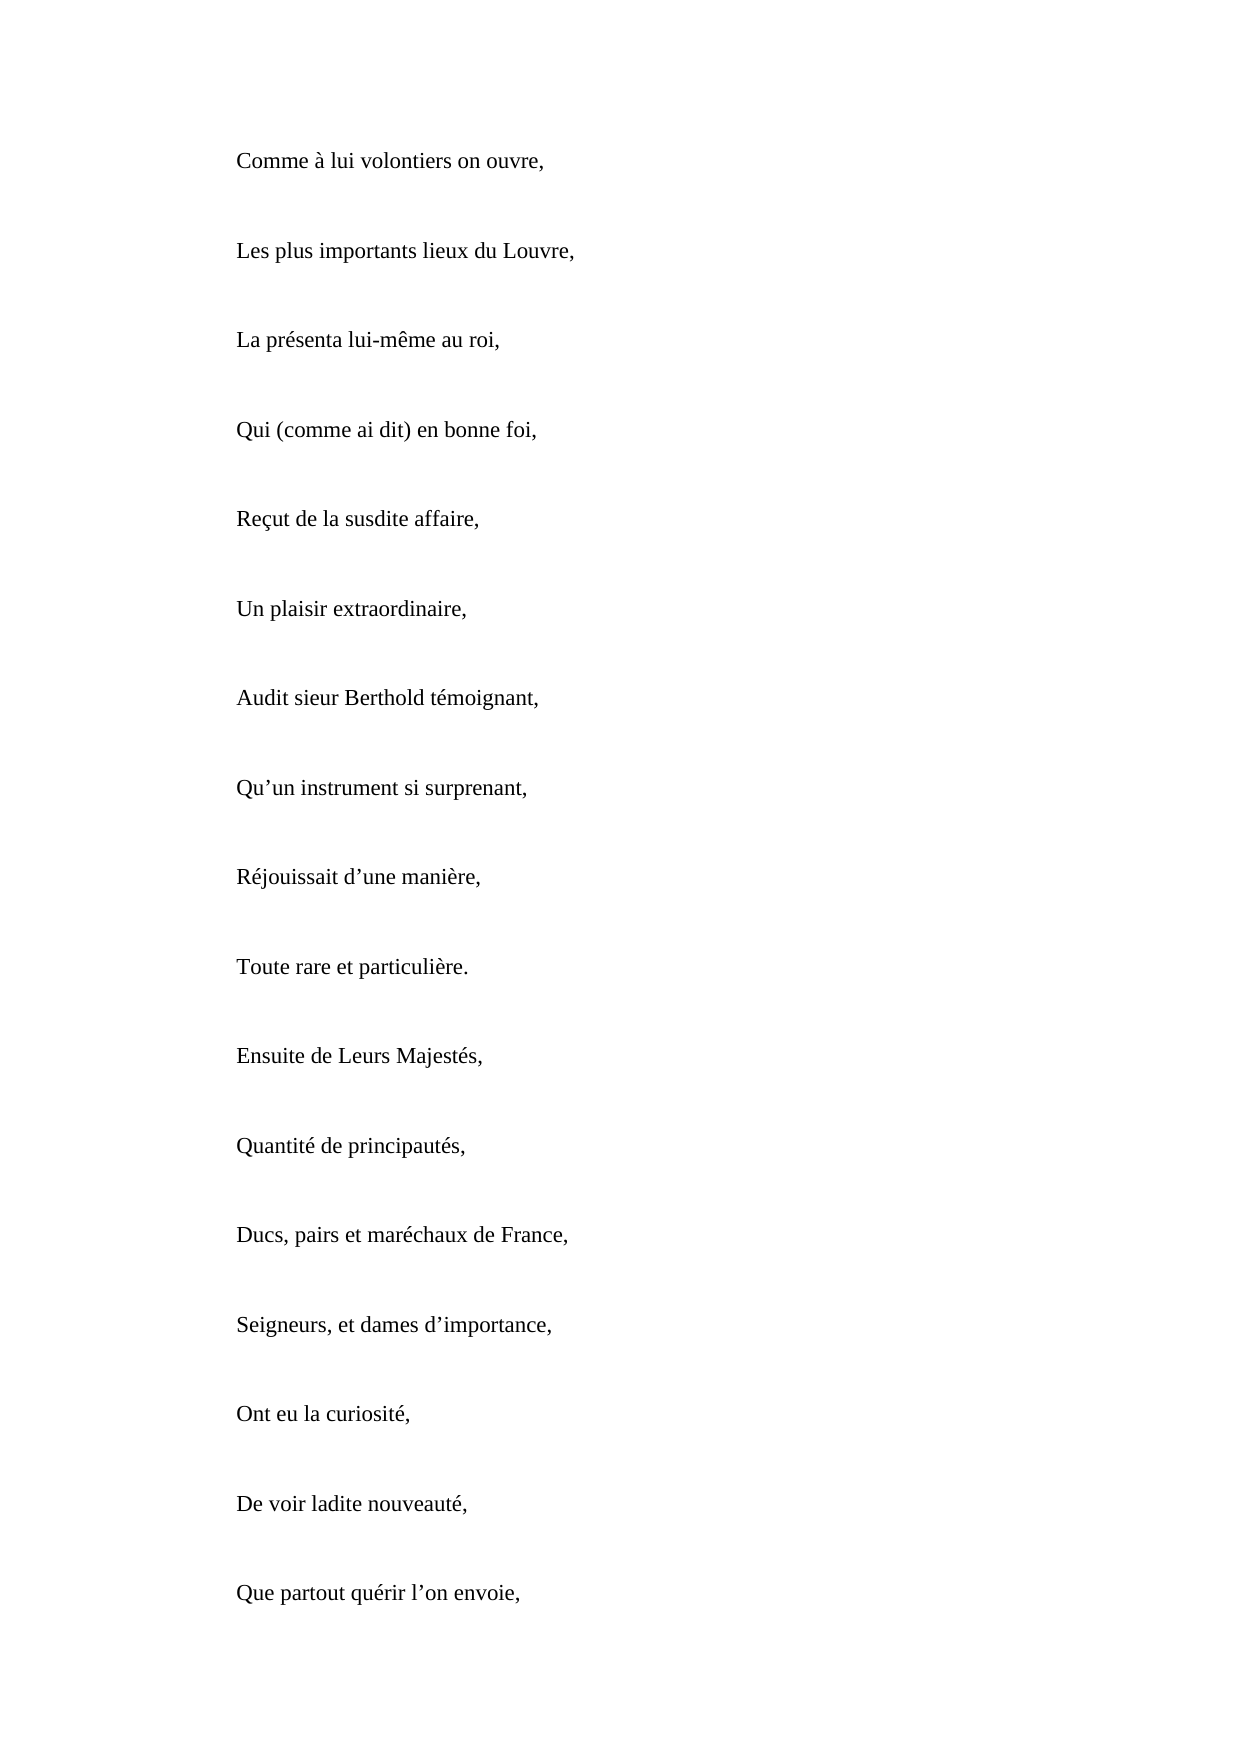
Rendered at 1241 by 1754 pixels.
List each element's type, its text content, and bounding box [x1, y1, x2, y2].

text Ducs, pairs et maréchaux de France, [236, 1221, 1093, 1248]
text Ont eu la curiosité, [236, 1400, 1093, 1427]
text Toute rare et particulière. [236, 953, 1093, 979]
text Seigneurs, et dames d’importance, [236, 1311, 1093, 1337]
text Audit sieur Berthold témoignant, [236, 684, 1093, 711]
text Ensuite de Leurs Majestés, [236, 1042, 1093, 1069]
text Que partout quérir l’on envoie, [236, 1579, 1093, 1606]
text Qu’un instrument si surprenant, [236, 774, 1093, 800]
text Qui (comme ai dit) en bonne foi, [236, 416, 1093, 442]
text Les plus importants lieux du Louvre, [236, 237, 1093, 263]
text De voir ladite nouveauté, [236, 1490, 1093, 1516]
text La présenta lui-même au roi, [236, 327, 1093, 353]
text Comme à lui volontiers on ouvre, [236, 148, 1093, 174]
text Quantité de principautés, [236, 1132, 1093, 1158]
text Reçut de la susdite affaire, [236, 506, 1093, 532]
text Un plaisir extraordinaire, [236, 595, 1093, 621]
text Réjouissait d’une manière, [236, 863, 1093, 890]
